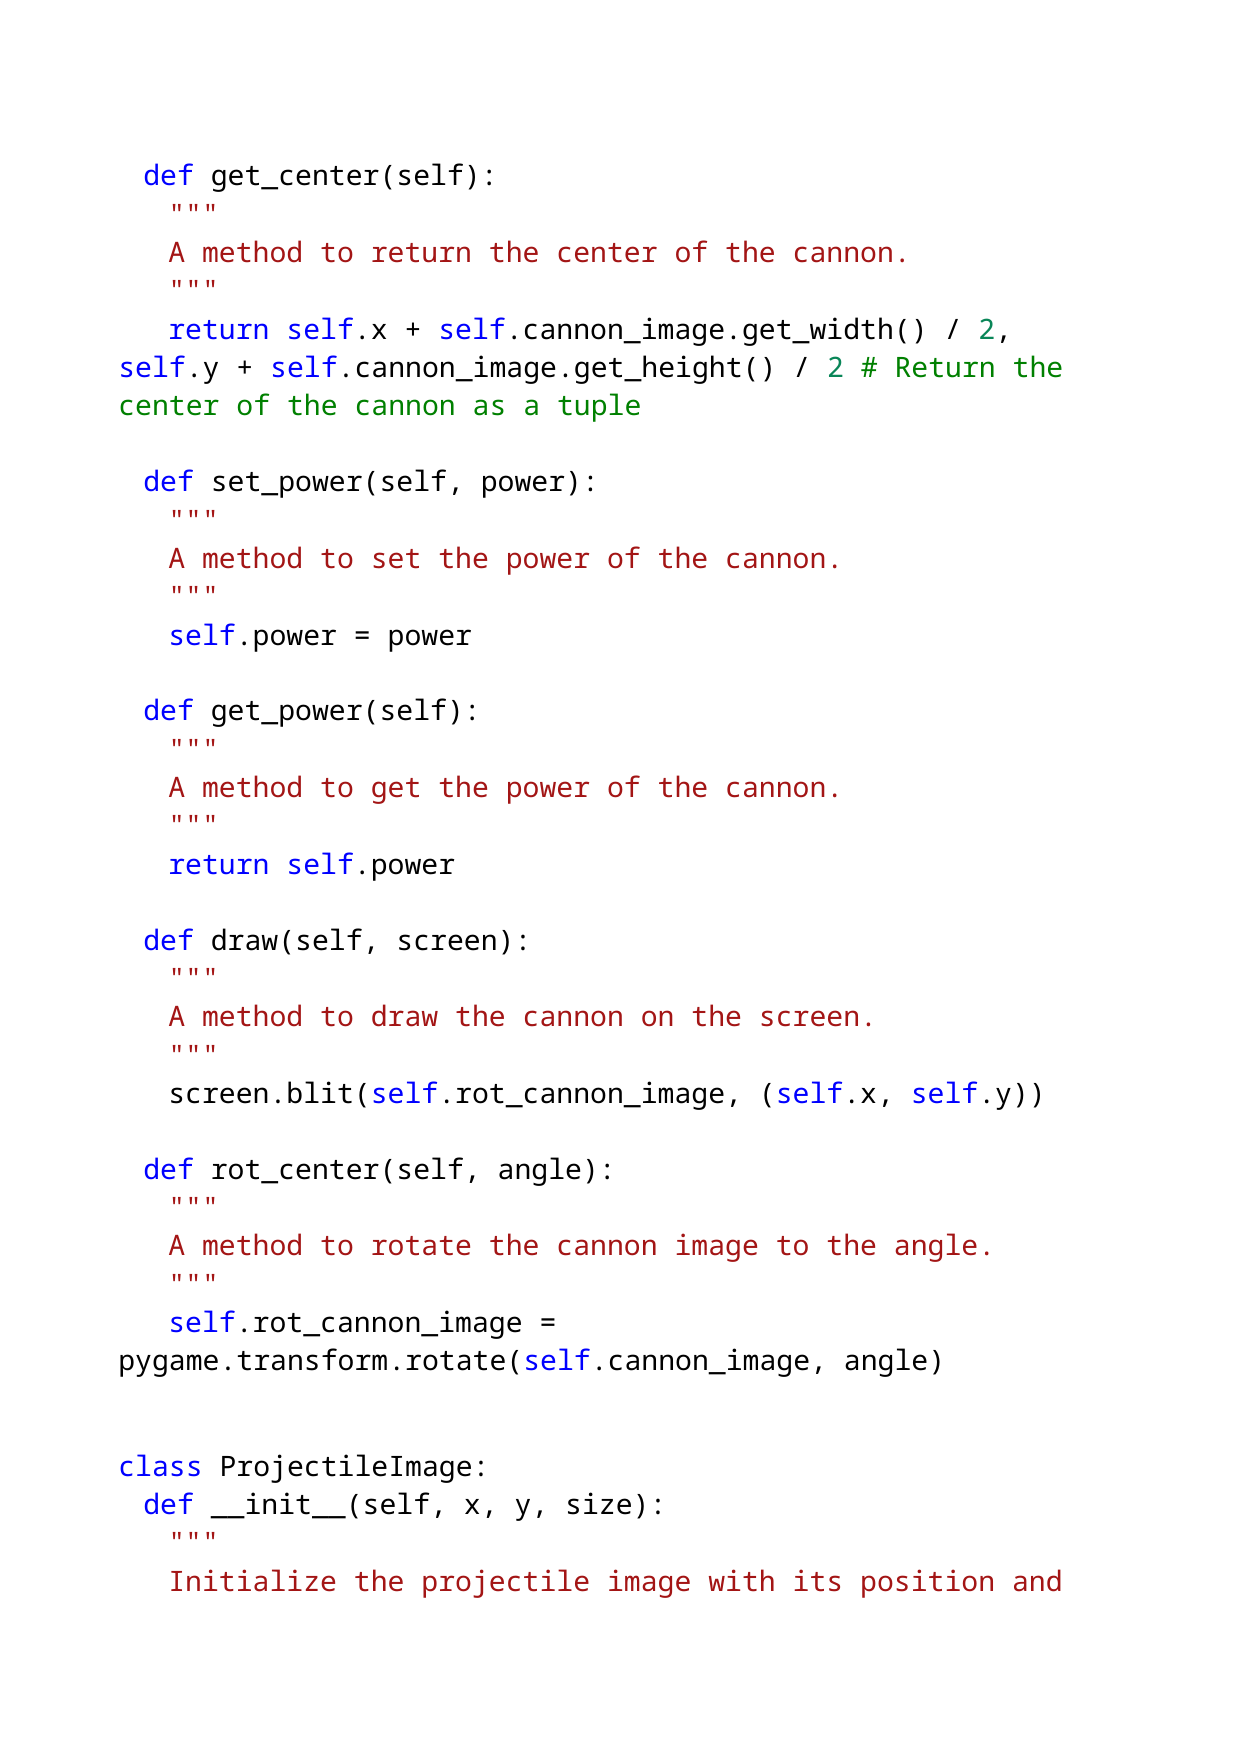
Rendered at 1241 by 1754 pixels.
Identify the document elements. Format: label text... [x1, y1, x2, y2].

text Initialize the projectile image with its position and [118, 1561, 1122, 1599]
text def __init__(self, x, y, size): [118, 1484, 1122, 1523]
text return self.power [118, 844, 1122, 882]
text screen.blit(self.rot_cannon_image, (self.x, self.y)) [118, 1073, 1122, 1111]
text """ [118, 1187, 1122, 1226]
text def draw(self, screen): [118, 920, 1122, 958]
text A method to draw the cannon on the screen. [118, 996, 1122, 1035]
text """ [118, 958, 1122, 996]
text self.power = power [118, 615, 1122, 653]
text self.rot_cannon_image = pygame.transform.rotate(self.cannon_image, angle) [118, 1302, 1122, 1379]
text """ [118, 271, 1122, 309]
text class ProjectileImage: [118, 1446, 1122, 1484]
text """ [118, 500, 1122, 538]
text """ [118, 1264, 1122, 1302]
text def get_power(self): [118, 691, 1122, 729]
text A method to rotate the cannon image to the angle. [118, 1226, 1122, 1264]
text A method to set the power of the cannon. [118, 538, 1122, 576]
text """ [118, 729, 1122, 767]
text return self.x + self.cannon_image.get_width() / 2, self.y + self.cannon_image.get_height() / 2 # Return the center of the cannon as a tuple [118, 309, 1122, 424]
text def rot_center(self, angle): [118, 1149, 1122, 1187]
text def get_center(self): [118, 156, 1122, 194]
text A method to get the power of the cannon. [118, 767, 1122, 806]
text """ [118, 1035, 1122, 1073]
text def set_power(self, power): [118, 461, 1122, 500]
text """ [118, 194, 1122, 232]
text """ [118, 1523, 1122, 1561]
text """ [118, 576, 1122, 615]
text A method to return the center of the cannon. [118, 232, 1122, 271]
text """ [118, 806, 1122, 844]
